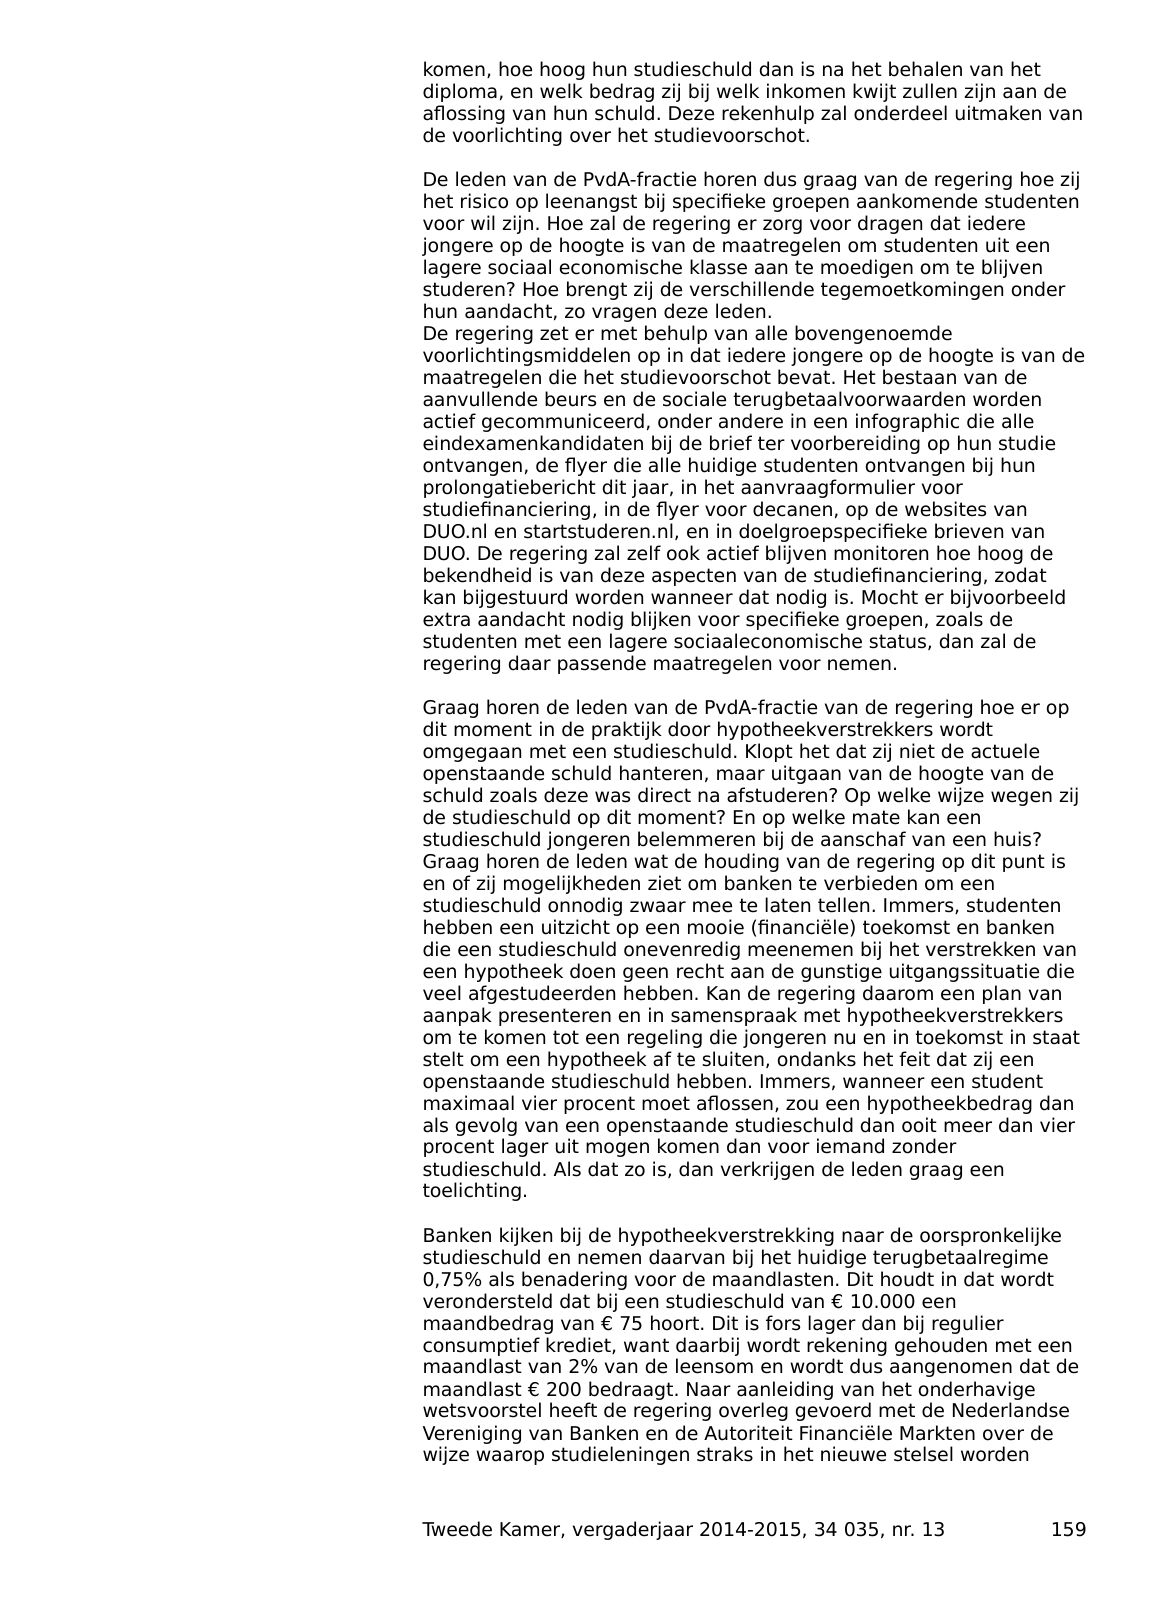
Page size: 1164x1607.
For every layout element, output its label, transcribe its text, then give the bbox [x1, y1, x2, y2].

text De regering zet er met behulp van alle bovengenoemde voorlichtingsmiddelen op in dat iedere jongere op de hoogte is van de maatregelen die het studievoorschot bevat. Het bestaan van de aanvullende beurs en de sociale terugbetaalvoorwaarden worden actief gecommuniceerd, onder andere in een infographic die alle eindexamenkandidaten bij de brief ter voorbereiding op hun studie ontvangen, de flyer die alle huidige studenten ontvangen bij hun prolongatiebericht dit jaar, in het aanvraagformulier voor studiefinanciering, in de flyer voor decanen, op de websites van DUO.nl en startstuderen.nl, en in doelgroepspecifieke brieven van DUO. De regering zal zelf ook actief blijven monitoren hoe hoog de bekendheid is van deze aspecten van de studiefinanciering, zodat kan bijgestuurd worden wanneer dat nodig is. Mocht er bijvoorbeeld extra aandacht nodig blijken voor specifieke groepen, zoals de studenten met een lagere sociaaleconomische status, dan zal de regering daar passende maatregelen voor nemen. [422, 323, 1087, 675]
text Graag horen de leden van de PvdA-fractie van de regering hoe er op dit moment in de praktijk door hypotheekverstrekkers wordt omgegaan met een studieschuld. Klopt het dat zij niet de actuele openstaande schuld hanteren, maar uitgaan van de hoogte van de schuld zoals deze was direct na afstuderen? Op welke wijze wegen zij de studieschuld op dit moment? En op welke mate kan een studieschuld jongeren belemmeren bij de aanschaf van een huis? Graag horen de leden wat de houding van de regering op dit punt is en of zij mogelijkheden ziet om banken te verbieden om een studieschuld onnodig zwaar mee te laten tellen. Immers, studenten hebben een uitzicht op een mooie (financiële) toekomst en banken die een studieschuld onevenredig meenemen bij het verstrekken van een hypotheek doen geen recht aan de gunstige uitgangssituatie die veel afgestudeerden hebben. Kan de regering daarom een plan van aanpak presenteren en in samenspraak met hypotheekverstrekkers om te komen tot een regeling die jongeren nu en in toekomst in staat stelt om een hypotheek af te sluiten, ondanks het feit dat zij een openstaande studieschuld hebben. Immers, wanneer een student maximaal vier procent moet aflossen, zou een hypotheekbedrag dan als gevolg van een openstaande studieschuld dan ooit meer dan vier procent lager uit mogen komen dan voor iemand zonder studieschuld. Als dat zo is, dan verkrijgen de leden graag een toelichting. [422, 697, 1087, 1202]
text De leden van de PvdA-fractie horen dus graag van de regering hoe zij het risico op leenangst bij specifieke groepen aankomende studenten voor wil zijn. Hoe zal de regering er zorg voor dragen dat iedere jongere op de hoogte is van de maatregelen om studenten uit een lagere sociaal economische klasse aan te moedigen om te blijven studeren? Hoe brengt zij de verschillende tegemoetkomingen onder hun aandacht, zo vragen deze leden. [422, 169, 1087, 323]
text Banken kijken bij de hypotheekverstrekking naar de oorspronkelijke studieschuld en nemen daarvan bij het huidige terugbetaalregime 0,75% als benadering voor de maandlasten. Dit houdt in dat wordt verondersteld dat bij een studieschuld van € 10.000 een maandbedrag van € 75 hoort. Dit is fors lager dan bij regulier consumptief krediet, want daarbij wordt rekening gehouden met een maandlast van 2% van de leensom en wordt dus aangenomen dat de maandlast € 200 bedraagt. Naar aanleiding van het onderhavige wetsvoorstel heeft de regering overleg gevoerd met de Nederlandse Vereniging van Banken en de Autoriteit Financiële Markten over de wijze waarop studieleningen straks in het nieuwe stelsel worden [422, 1224, 1087, 1466]
text komen, hoe hoog hun studieschuld dan is na het behalen van het diploma, en welk bedrag zij bij welk inkomen kwijt zullen zijn aan de aflossing van hun schuld. Deze rekenhulp zal onderdeel uitmaken van de voorlichting over het studievoorschot. [422, 59, 1087, 147]
